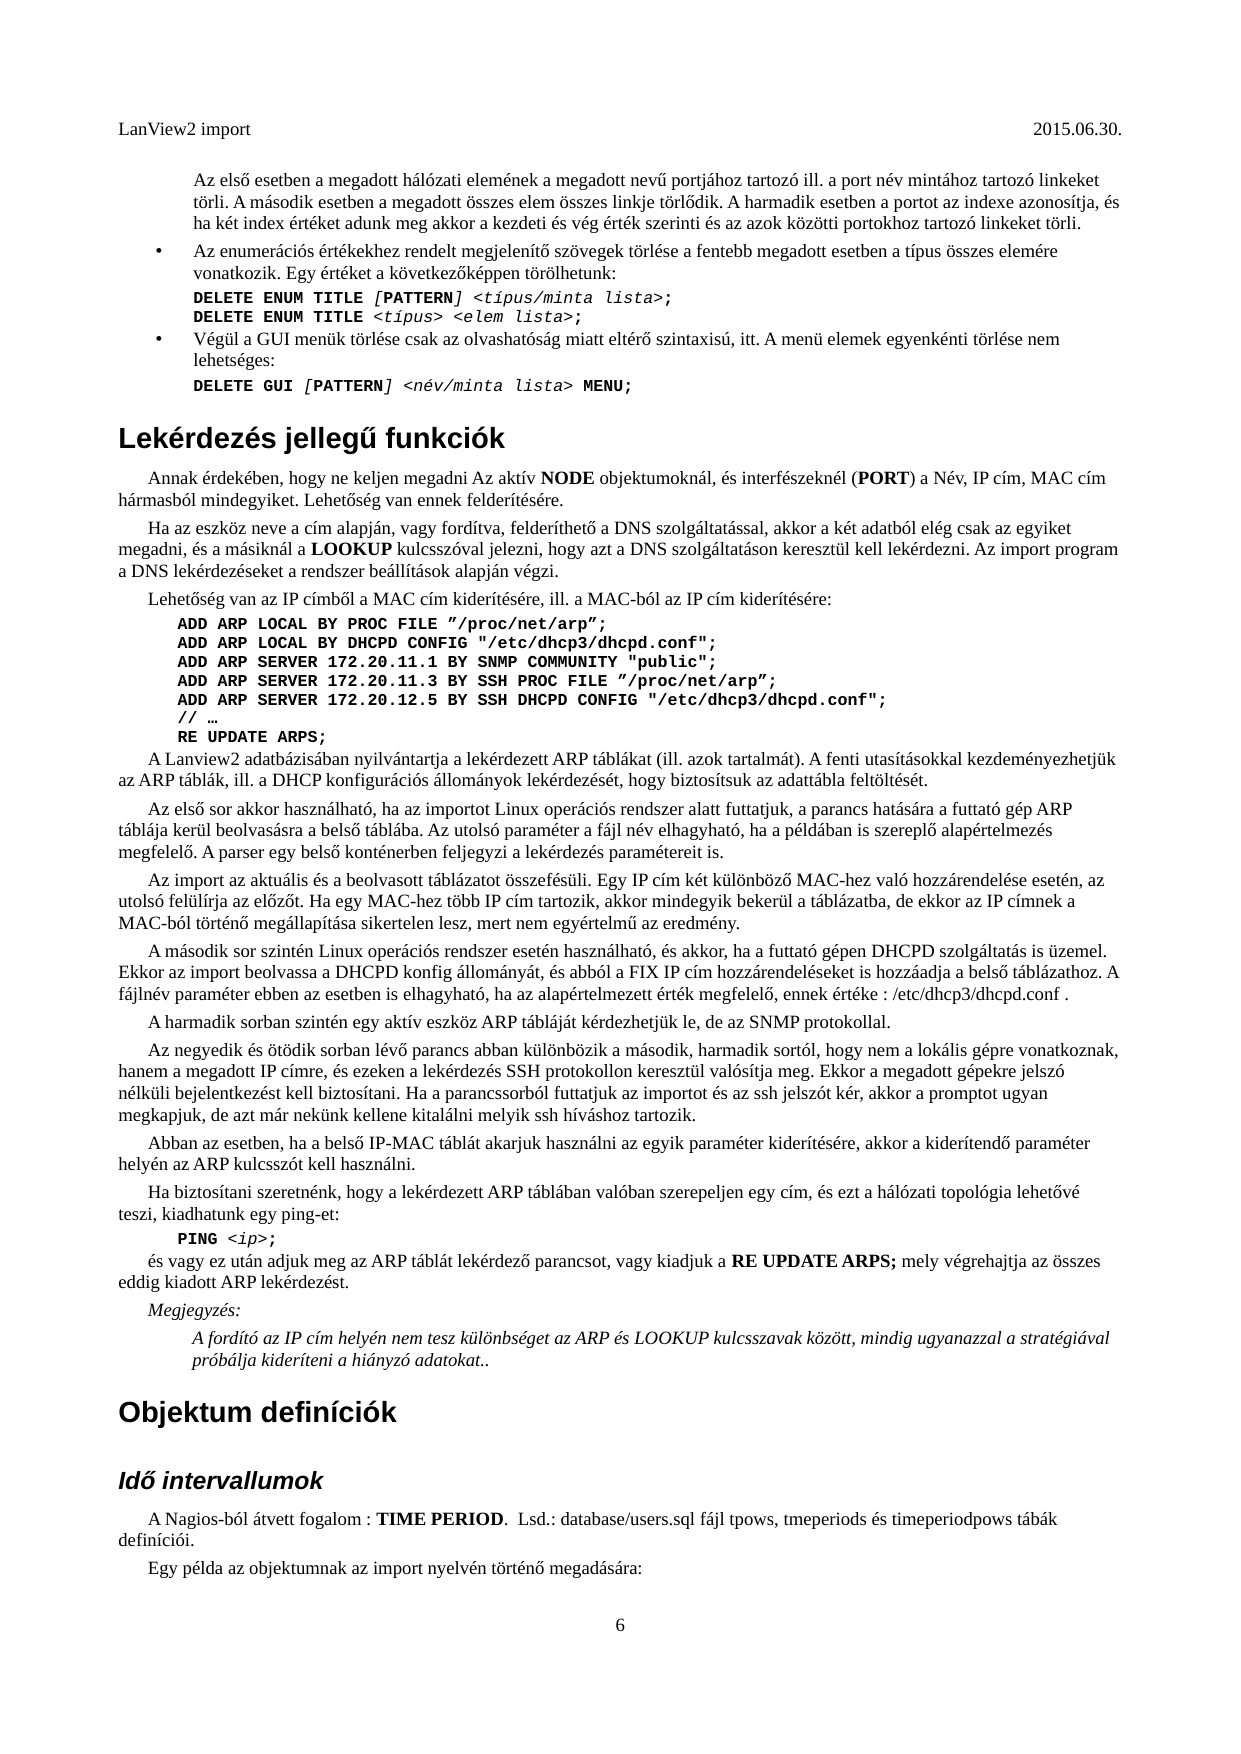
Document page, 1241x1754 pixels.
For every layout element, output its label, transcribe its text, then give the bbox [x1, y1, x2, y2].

text Ha biztosítani szeretnénk, hogy a lekérdezett ARP táblában valóban szerepeljen egy cím, és ezt a hálózati topológia lehetővé teszi, kiadhatunk egy ping-et: [118, 1181, 1122, 1224]
text Egy példa az objektumnak az import nyelvén történő megadására: [118, 1557, 1122, 1578]
text ADD ARP SERVER 172.20.11.3 BY SSH PROC FILE ”/proc/net/arp”; [177, 672, 1122, 691]
text Annak érdekében, hogy ne keljen megadni Az aktív NODE objektumoknál, és interfészeknél (PORT) a Név, IP cím, MAC cím hármasból mindegyiket. Lehetőség van ennek felderítésére. [118, 467, 1122, 510]
text Ha az eszköz neve a cím alapján, vagy fordítva, felderíthető a DNS szolgáltatással, akkor a két adatból elég csak az egyiket megadni, és a másiknál a LOOKUP kulcsszóval jelezni, hogy azt a DNS szolgáltatáson keresztül kell lekérdezni. Az import program a DNS lekérdezéseket a rendszer beállítások alapján végzi. [118, 517, 1122, 581]
subtitle Objektum definíciók [118, 1395, 1122, 1429]
text Az import az aktuális és a beolvasott táblázatot összefésüli. Egy IP cím két különböző MAC-hez való hozzárendelése esetén, az utolsó felülírja az előzőt. Ha egy MAC-hez több IP cím tartozik, akkor mindegyik bekerül a táblázatba, de ekkor az IP címnek a MAC-ból történő megállapítása sikertelen lesz, mert nem egyértelmű az eredmény. [118, 868, 1122, 933]
text Lehetőség van az IP címből a MAC cím kiderítésére, ill. a MAC-ból az IP cím kiderítésére: [118, 588, 1122, 609]
list Az első esetben a megadott hálózati elemének a megadott nevű portjához tartozó ill. a port név mintához tartozó linkeket törli. A második esetben a megadott összes elem összes linkje törlődik. A harmadik esetben a portot az indexe azonosítja, és ha két index értéket adunk meg akkor a kezdeti és vég érték szerinti és az azok közötti portokhoz tartozó linkeket törli. [156, 169, 1122, 234]
text A harmadik sorban szintén egy aktív eszköz ARP tábláját kérdezhetjük le, de az SNMP protokollal. [118, 1011, 1122, 1032]
text ADD ARP SERVER 172.20.11.1 BY SNMP COMMUNITY "public"; [177, 653, 1122, 672]
text Az első sor akkor használható, ha az importot Linux operációs rendszer alatt futtatjuk, a parancs hatására a futtató gép ARP táblája kerül beolvasásra a belső táblába. Az utolsó paraméter a fájl név elhagyható, ha a példában is szereplő alapértelmezés megfelelő. A parser egy belső konténerben feljegyzi a lekérdezés paramétereit is. [118, 797, 1122, 862]
list DELETE ENUM TITLE [PATTERN] <típus/minta lista>; [156, 290, 1122, 309]
text A fordító az IP cím helyén nem tesz különbséget az ARP és LOOKUP kulcsszavak között, mindig ugyanazzal a stratégiával próbálja kideríteni a hiányzó adatokat.. [192, 1327, 1122, 1370]
subtitle Idő intervallumok [118, 1466, 1122, 1495]
text Megjegyzés: [118, 1299, 1122, 1321]
text Az negyedik és ötödik sorban lévő parancs abban különbözik a második, harmadik sortól, hogy nem a lokális gépre vonatkoznak, hanem a megadott IP címre, és ezeken a lekérdezés SSH protokollon keresztül valósítja meg. Ekkor a megadott gépekre jelszó nélküli bejelentkezést kell biztosítani. Ha a parancssorból futtatjuk az importot és az ssh jelszót kér, akkor a promptot ugyan megkapjuk, de azt már nekünk kellene kitalálni melyik ssh híváshoz tartozik. [118, 1039, 1122, 1125]
subtitle Lekérdezés jellegű funkciók [118, 421, 1122, 454]
text // … [177, 710, 1122, 729]
text ADD ARP SERVER 172.20.12.5 BY SSH DHCPD CONFIG "/etc/dhcp3/dhcpd.conf"; [177, 691, 1122, 710]
list Végül a GUI menük törlése csak az olvashatóság miatt eltérő szintaxisú, itt. A menü elemek egyenkénti törlése nem lehetséges: [156, 328, 1122, 371]
list DELETE ENUM TITLE <típus> <elem lista>; [156, 309, 1122, 328]
list DELETE GUI [PATTERN] <név/minta lista> MENU; [156, 377, 1122, 396]
text Abban az esetben, ha a belső IP-MAC táblát akarjuk használni az egyik paraméter kiderítésére, akkor a kiderítendő paraméter helyén az ARP kulcsszót kell használni. [118, 1132, 1122, 1175]
text RE UPDATE ARPS; [177, 729, 1122, 748]
text ADD ARP LOCAL BY PROC FILE ”/proc/net/arp”; [177, 616, 1122, 635]
text ADD ARP LOCAL BY DHCPD CONFIG "/etc/dhcp3/dhcpd.conf"; [177, 635, 1122, 653]
text A Lanview2 adatbázisában nyilvántartja a lekérdezett ARP táblákat (ill. azok tartalmát). A fenti utasításokkal kezdeményezhetjük az ARP táblák, ill. a DHCP konfigurációs állományok lekérdezését, hogy biztosítsuk az adattábla feltöltését. [118, 748, 1122, 791]
text A második sor szintén Linux operációs rendszer esetén használható, és akkor, ha a futtató gépen DHCPD szolgáltatás is üzemel. Ekkor az import beolvassa a DHCPD konfig állományát, és abból a FIX IP cím hozzárendeléseket is hozzáadja a belső táblázathoz. A fájlnév paraméter ebben az esetben is elhagyható, ha az alapértelmezett érték megfelelő, ennek értéke : /etc/dhcp3/dhcpd.conf . [118, 940, 1122, 1004]
text PING <ip>; [177, 1231, 1122, 1249]
list Az enumerációs értékekhez rendelt megjelenítő szövegek törlése a fentebb megadott esetben a típus összes elemére vonatkozik. Egy értéket a következőképpen törölhetunk: [156, 240, 1122, 283]
text A Nagios-ból átvett fogalom : TIME PERIOD. Lsd.: database/users.sql fájl tpows, tmeperiods és timeperiodpows tábák definíciói. [118, 1507, 1122, 1551]
text és vagy ez után adjuk meg az ARP táblát lekérdező parancsot, vagy kiadjuk a RE UPDATE ARPS; mely végrehajtja az összes eddig kiadott ARP lekérdezést. [118, 1249, 1122, 1293]
